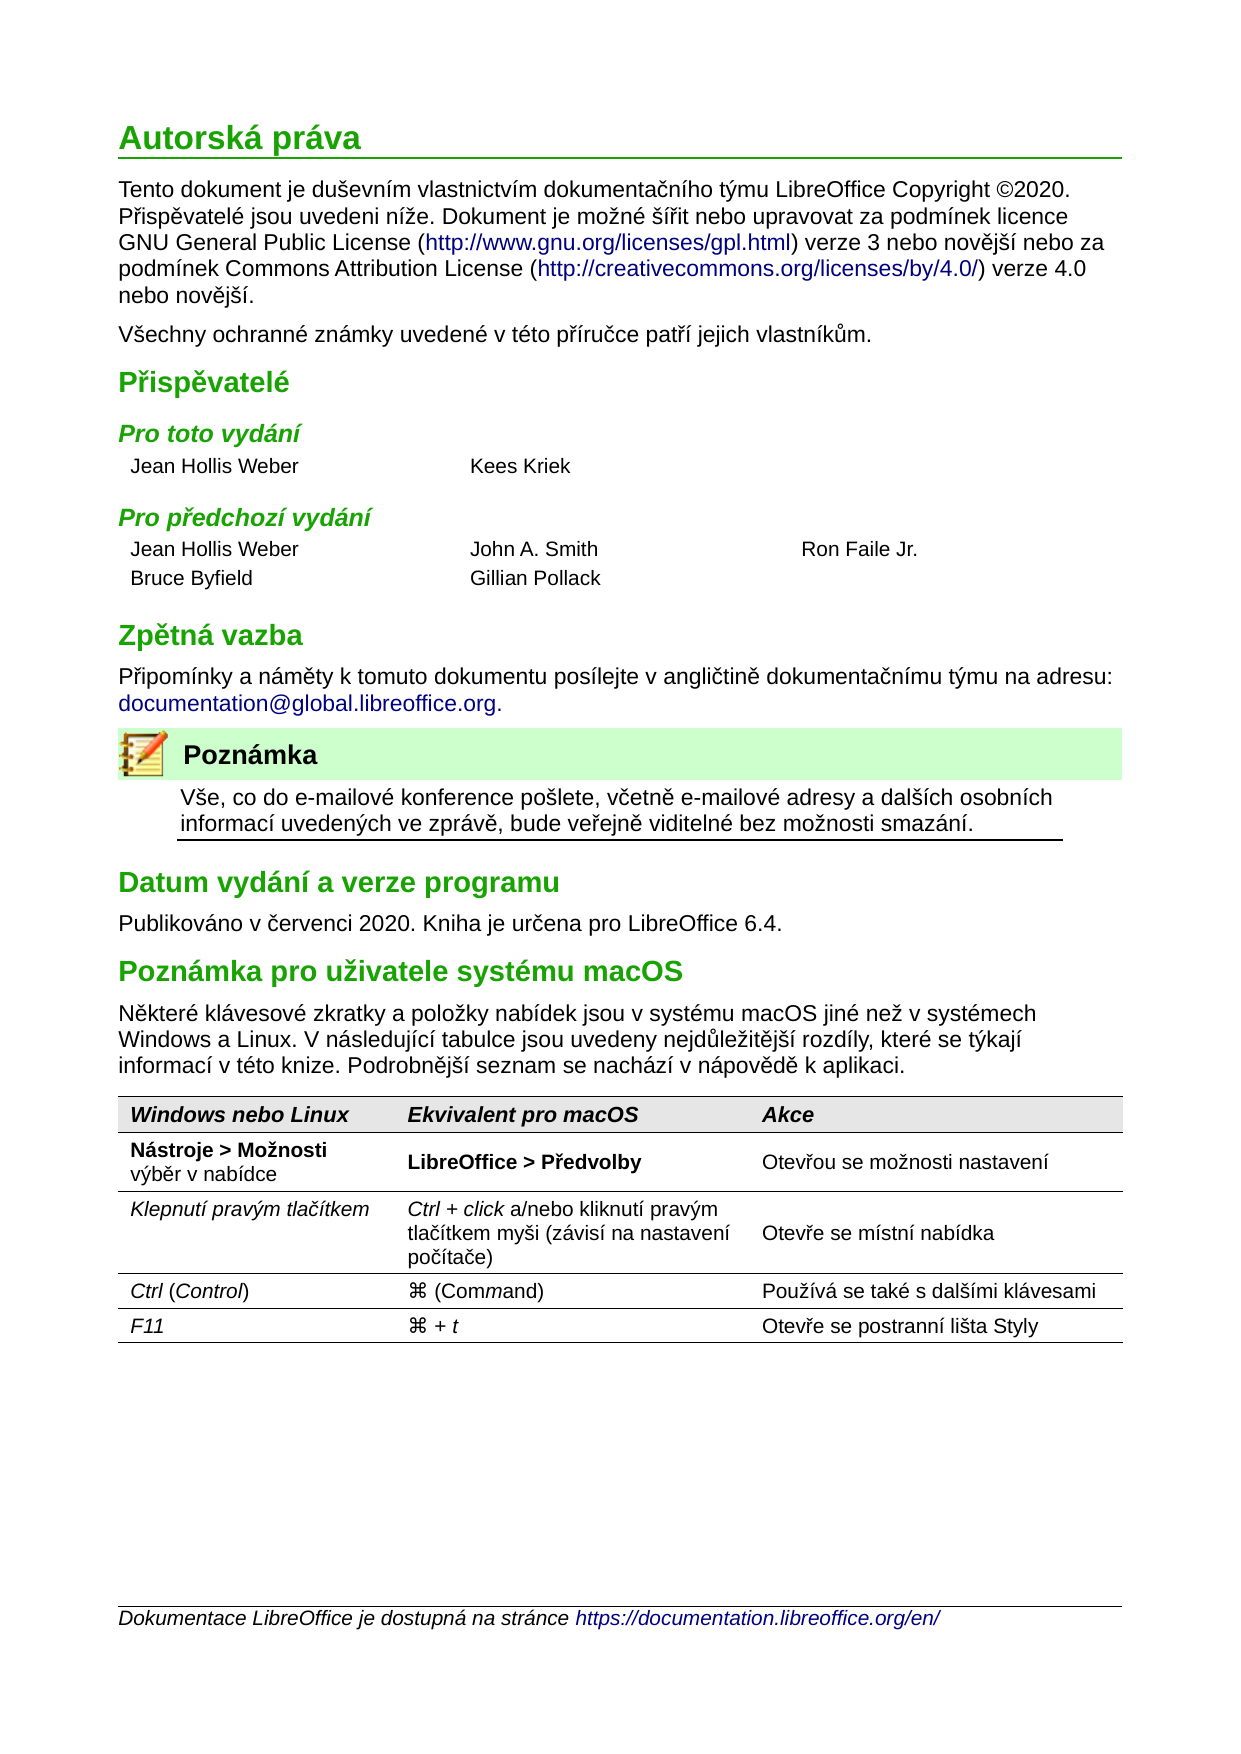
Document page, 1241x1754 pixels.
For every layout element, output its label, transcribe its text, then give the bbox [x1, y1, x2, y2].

table_cell Klepnutí pravým tlačítkem [118, 1192, 396, 1273]
table_cell ⌘ + t [396, 1309, 750, 1342]
table_cell Otevře se místní nabídka [750, 1192, 1123, 1273]
subtitle Pro toto vydání [118, 419, 1122, 448]
text Tento dokument je duševním vlastnictvím dokumentačního týmu LibreOffice Copyright ©2020. Přispěvatelé jsou uvedeni níže. Dokument je možné šířit nebo upravovat za podmínek licence GNU General Public License (http://www.gnu.org/licenses/gpl.html) verze 3 nebo novější nebo za podmínek Commons Attribution License (http://creativecommons.org/licenses/by/4.0/) verze 4.0 nebo novější. [118, 176, 1122, 308]
text Připomínky a náměty k tomuto dokumentu posílejte v angličtině dokumentačnímu týmu na adresu: documentation@global.libreoffice.org. [118, 663, 1122, 716]
table_header [789, 454, 1122, 482]
subtitle Pro předchozí vydání [118, 503, 1122, 531]
table_cell Otevřou se možnosti nastavení [750, 1133, 1123, 1191]
table_header Kees Kriek [458, 454, 789, 482]
table_cell Bruce Byfield [118, 566, 458, 594]
table_header Windows nebo Linux [118, 1097, 396, 1132]
table_header Jean Hollis Weber [118, 454, 458, 482]
table_header John A. Smith [458, 537, 789, 566]
table_header Ekvivalent pro macOS [396, 1097, 750, 1132]
table_cell Ctrl + click a/nebo kliknutí pravým tlačítkem myši (závisí na nastavení počítače) [396, 1192, 750, 1273]
subtitle Datum vydání a verze programu [118, 865, 1122, 898]
subtitle Zpětná vazba [118, 618, 1122, 651]
table_cell Ctrl (Control) [118, 1274, 396, 1307]
table_header Ron Faile Jr. [789, 537, 1122, 566]
subtitle Přispěvatelé [118, 365, 1122, 398]
text Všechny ochranné známky uvedené v této příručce patří jejich vlastníkům. [118, 321, 1122, 347]
picture [119, 729, 170, 780]
table_cell ⌘ (Command) [396, 1274, 750, 1307]
text Publikováno v červenci 2020. Kniha je určena pro LibreOffice 6.4. [118, 910, 1122, 937]
subtitle Poznámka pro uživatele systému macOS [118, 954, 1122, 988]
table_cell Nástroje > Možnosti výběr v nabídce [118, 1133, 396, 1191]
table_header Akce [750, 1097, 1123, 1132]
table_cell Používá se také s dalšími klávesami [750, 1274, 1123, 1307]
table_header Jean Hollis Weber [118, 537, 458, 566]
subtitle Poznámka [118, 728, 1122, 780]
text Některé klávesové zkratky a položky nabídek jsou v systému macOS jiné než v systémech Windows a Linux. V následující tabulce jsou uvedeny nejdůležitější rozdíly, které se týkají informací v této knize. Podrobnější seznam se nachází v nápovědě k aplikaci. [118, 999, 1122, 1079]
table_cell Otevře se postranní lišta Styly [750, 1309, 1123, 1342]
table_cell [789, 566, 1122, 594]
text Vše, co do e-mailové konference pošlete, včetně e-mailové adresy a dalších osobních informací uvedených ve zprávě, bude veřejně viditelné bez možnosti smazání. [177, 780, 1063, 839]
table_cell LibreOffice > Předvolby [396, 1133, 750, 1191]
table_cell Gillian Pollack [458, 566, 789, 594]
subtitle Autorská práva [118, 118, 1122, 157]
table_cell F11 [118, 1309, 396, 1342]
